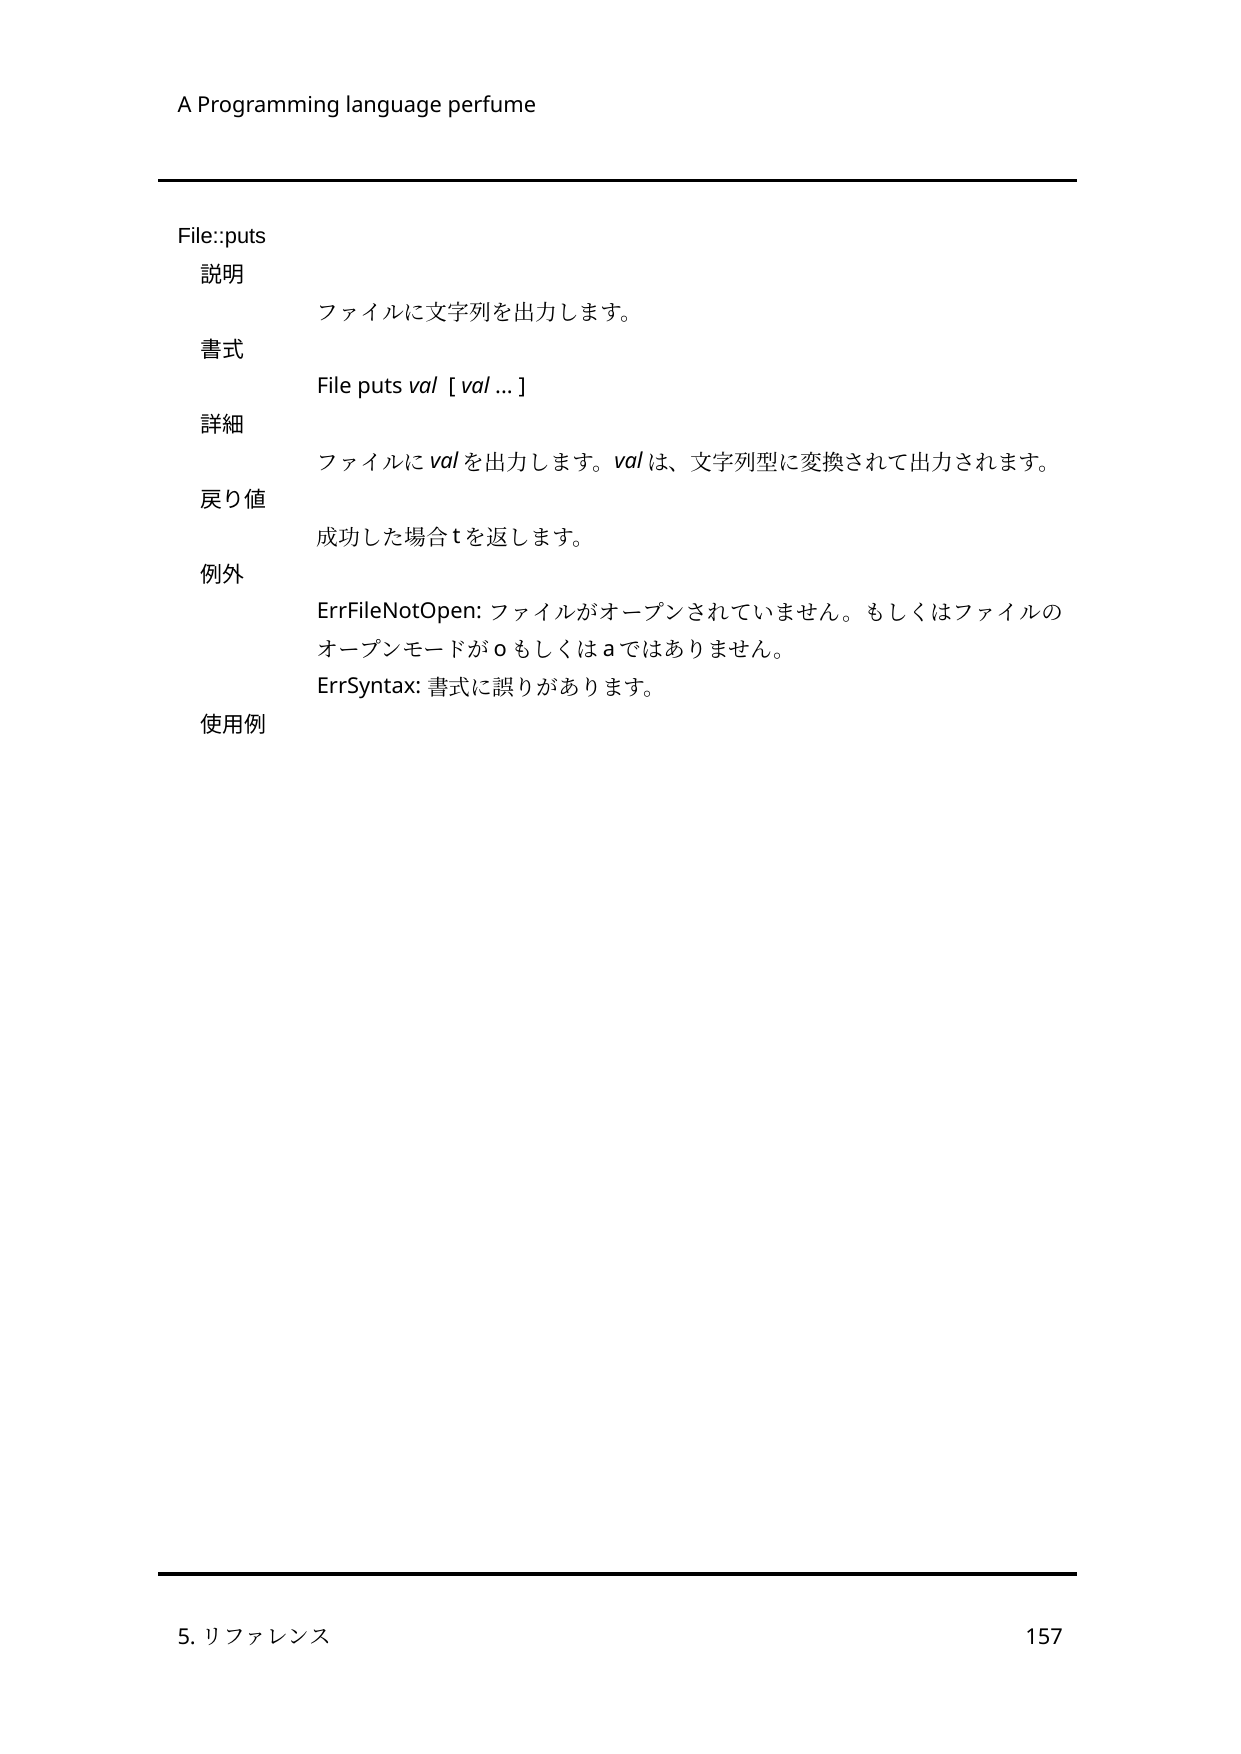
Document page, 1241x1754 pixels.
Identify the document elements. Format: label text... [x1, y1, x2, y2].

table_cell ErrFileNotOpen: ファイルがオープンされていません。もしくはファイルのオープンモードがoもしくはaではありません。 ErrSyntax: 書式に誤りがあります。 [317, 554, 1063, 704]
table_cell 戻り値 [200, 479, 317, 554]
table_cell [317, 704, 1063, 779]
table_cell 例外 [200, 554, 317, 704]
table_header ファイルに文字列を出力します。 [317, 254, 1063, 329]
table_cell File puts val [ val ... ] [317, 329, 1063, 404]
table_cell 成功した場合tを返します。 [317, 479, 1063, 554]
table_cell ファイルにvalを出力します。valは、文字列型に変換されて出力されます。 [317, 404, 1063, 479]
table_cell 使用例 [200, 704, 317, 779]
subtitle File::puts [177, 217, 1063, 254]
table_cell 詳細 [200, 404, 317, 479]
table_cell 書式 [200, 329, 317, 404]
table_header 説明 [200, 254, 317, 329]
